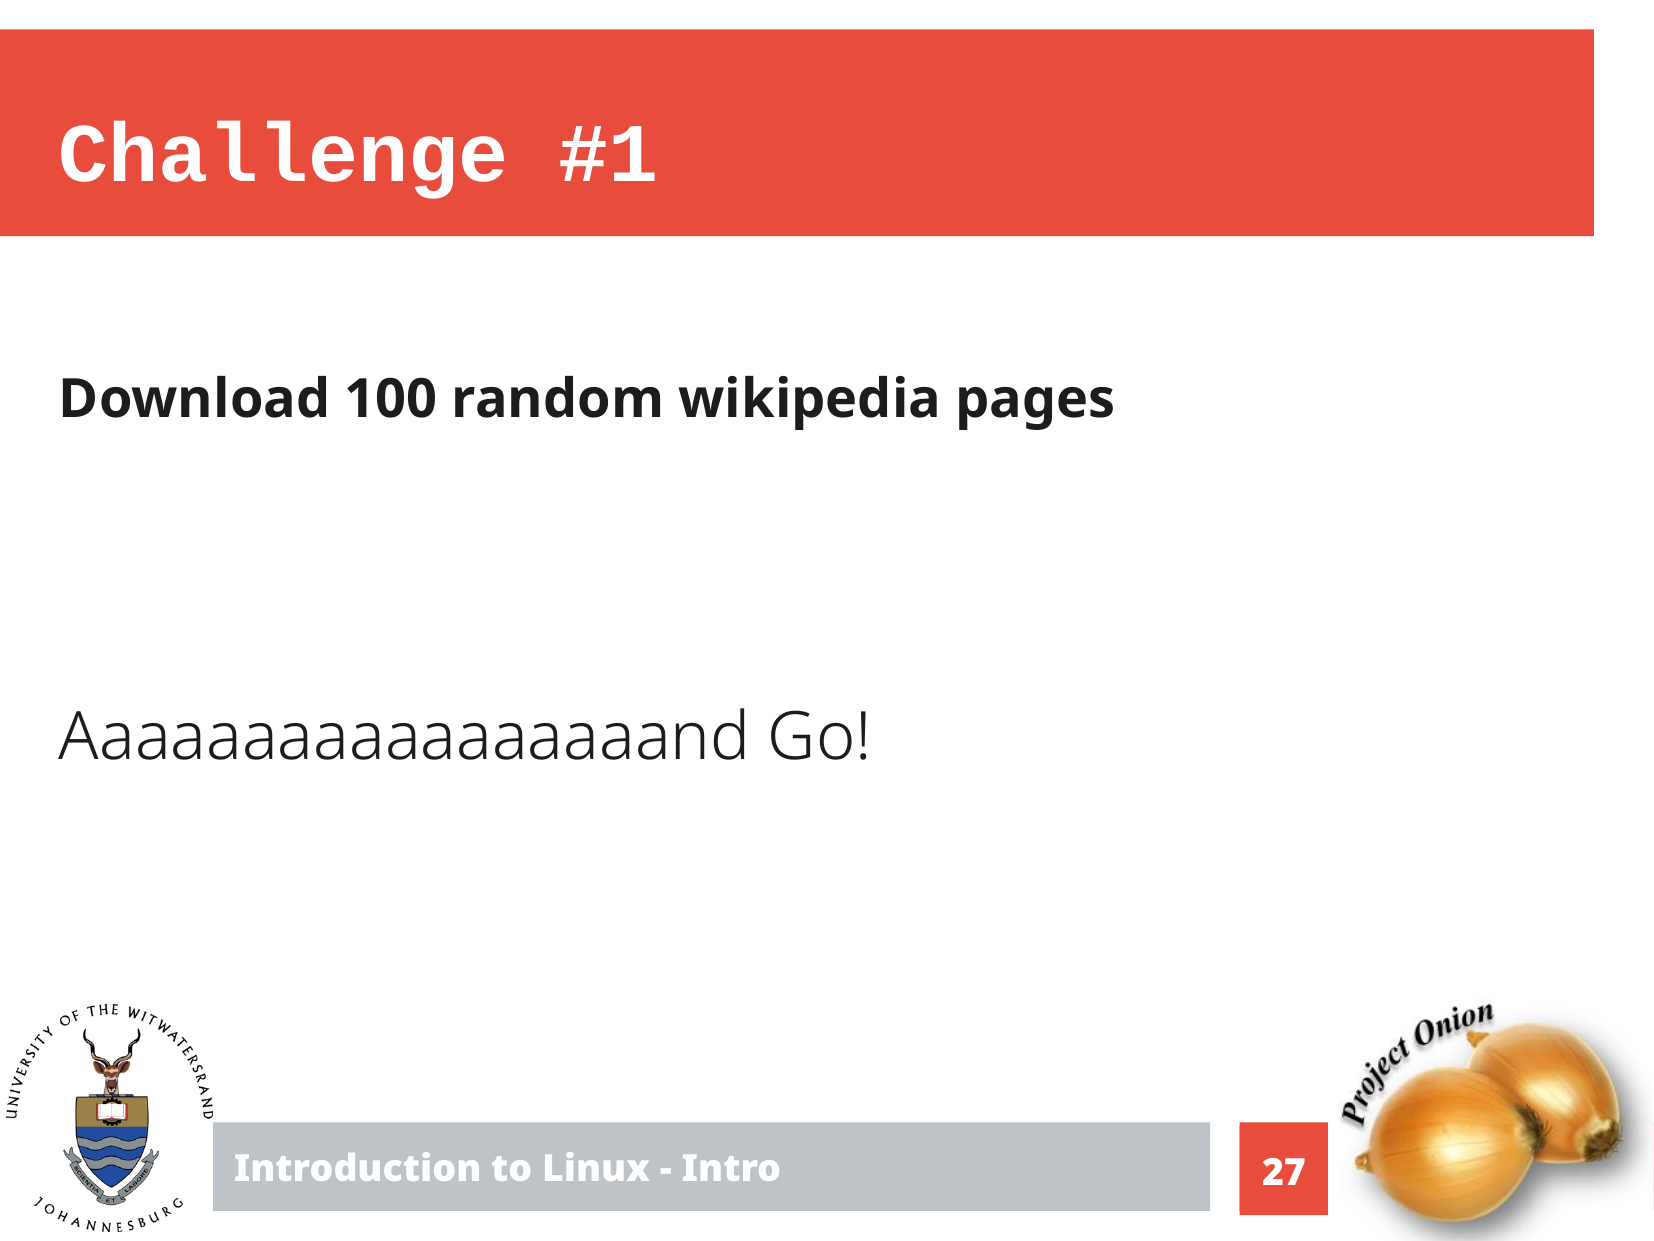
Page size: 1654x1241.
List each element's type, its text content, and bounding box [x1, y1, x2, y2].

picture [6, 1004, 213, 1232]
picture [1345, 4, 1653, 367]
picture [1328, 986, 1653, 1241]
subtitle Download 100 random wikipedia pages Aaaaaaaaaaaaaaaaand Go! [58, 285, 1565, 1054]
title Challenge #1 [58, 59, 1345, 207]
